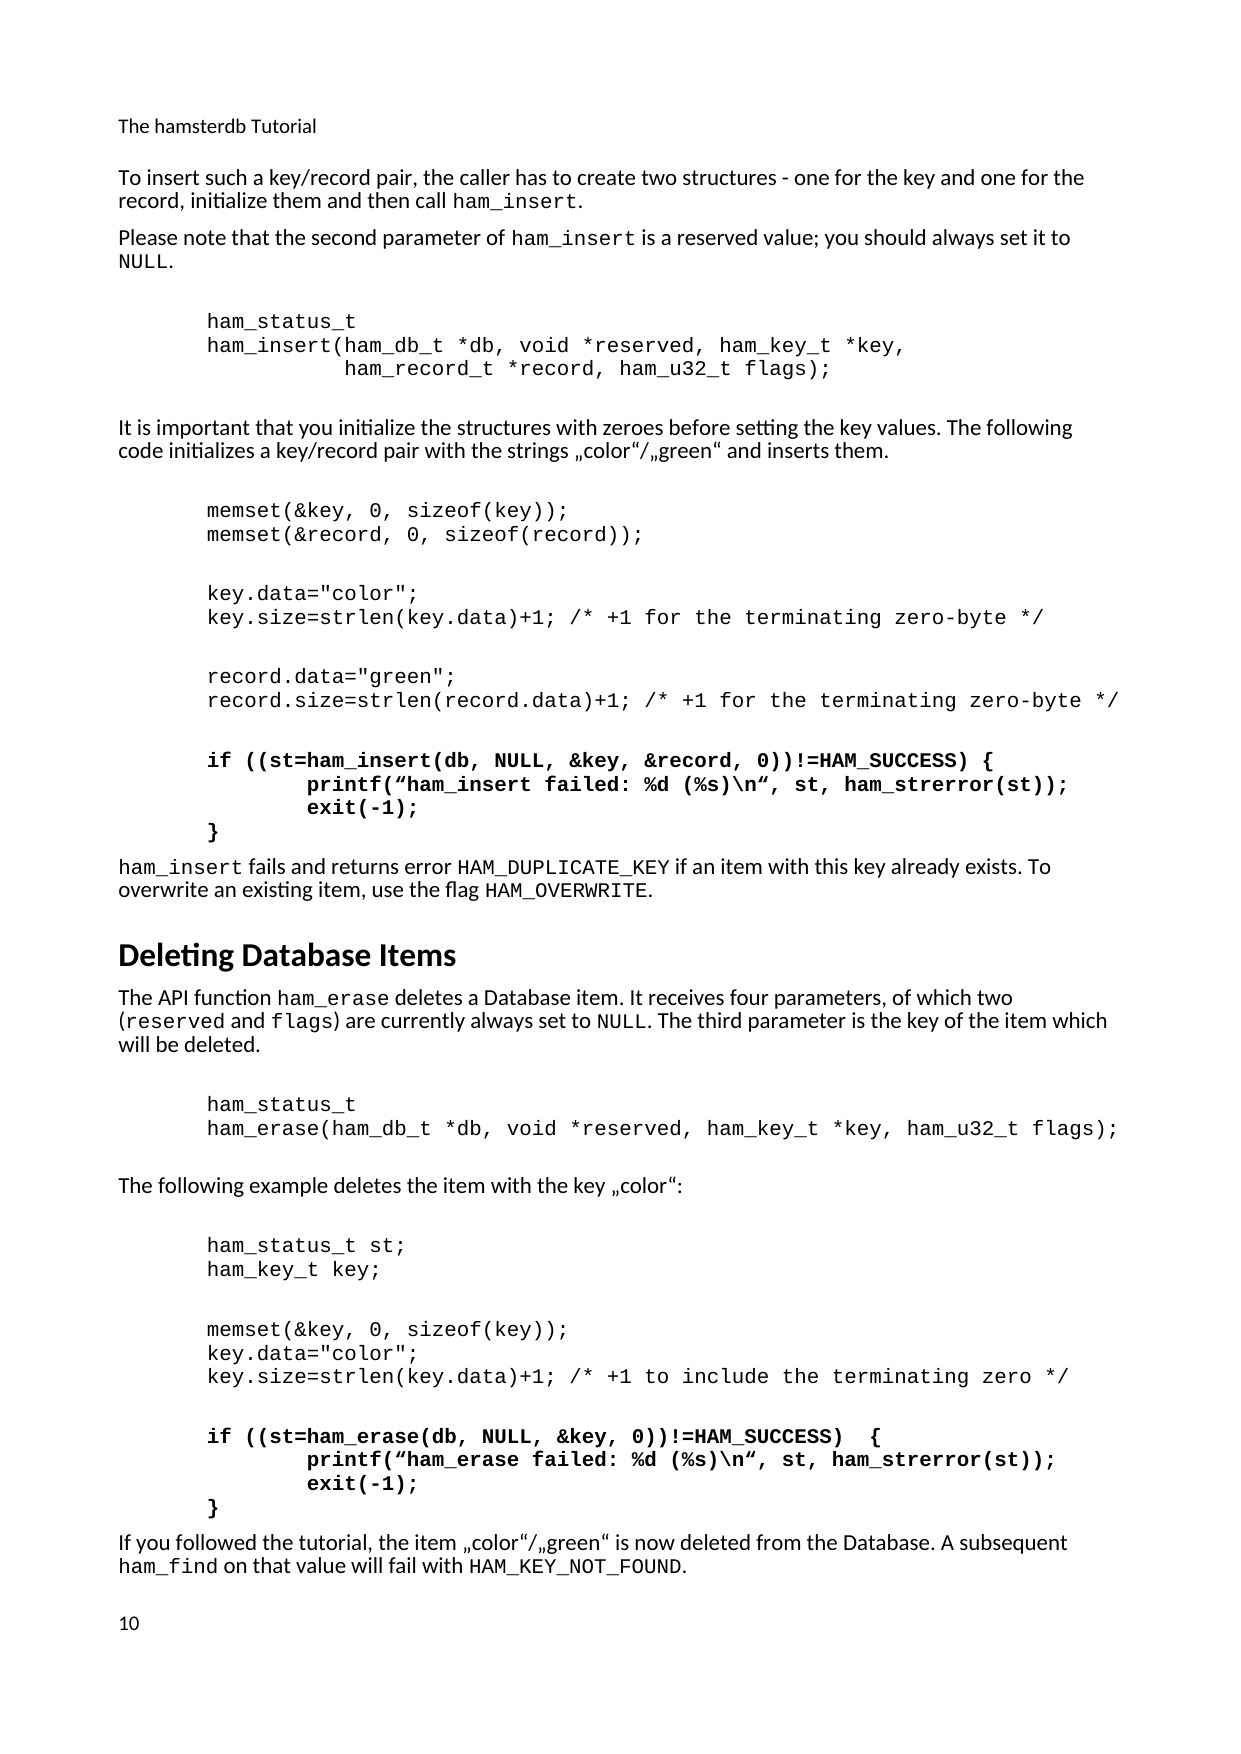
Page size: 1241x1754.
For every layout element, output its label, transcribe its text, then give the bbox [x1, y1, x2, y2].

text ham_insert fails and returns error HAM_DUPLICATE_KEY if an item with this key already exists. To overwrite an existing item, use the flag HAM_OVERWRITE. [118, 857, 1122, 904]
text ham_status_t ham_erase(ham_db_t *db, void *reserved, ham_key_t *key, ham_u32_t flags); [207, 1094, 1122, 1141]
text if ((st=ham_insert(db, NULL, &key, &record, 0))!=HAM_SUCCESS) { printf(“ham_insert failed: %d (%s)\n“, st, ham_strerror(st)); exit(-1); } [207, 750, 1122, 844]
subtitle Deleting Database Items [118, 942, 1122, 975]
text memset(&key, 0, sizeof(key)); memset(&record, 0, sizeof(record)); [207, 500, 1122, 547]
text key.data="color"; key.size=strlen(key.data)+1; /* +1 for the terminating zero-byte */ [207, 583, 1122, 631]
text The API function ham_erase deletes a Database item. It receives four parameters, of which two (reserved and flags) are currently always set to NULL. The third parameter is the key of the item which will be deleted. [118, 987, 1122, 1058]
text The following example deletes the item with the key „color“: [118, 1153, 1122, 1199]
text It is important that you initialize the structures with zeroes before setting the key values. The following code initializes a key/record pair with the strings „color“/„green“ and inserts them. [118, 418, 1122, 464]
text ham_status_t ham_insert(ham_db_t *db, void *reserved, ham_key_t *key, ham_record_t *record, ham_u32_t flags); [207, 311, 1122, 406]
text if ((st=ham_erase(db, NULL, &key, 0))!=HAM_SUCCESS) { printf(“ham_erase failed: %d (%s)\n“, st, ham_strerror(st)); exit(-1); } [207, 1426, 1122, 1520]
text If you followed the tutorial, the item „color“/„green“ is now deleted from the Database. A subsequent ham_find on that value will fail with HAM_KEY_NOT_FOUND. [118, 1533, 1122, 1579]
text Please note that the second parameter of ham_insert is a reserved value; you should always set it to NULL. [118, 227, 1122, 275]
text record.data="green"; record.size=strlen(record.data)+1; /* +1 for the terminating zero-byte */ [207, 667, 1122, 714]
text To insert such a key/record pair, the caller has to create two structures - one for the key and one for the record, initialize them and then call ham_insert. [118, 168, 1122, 215]
text ham_status_t st; ham_key_t key; [207, 1236, 1122, 1283]
text memset(&key, 0, sizeof(key)); key.data="color"; key.size=strlen(key.data)+1; /* +1 to include the terminating zero */ [207, 1319, 1122, 1390]
